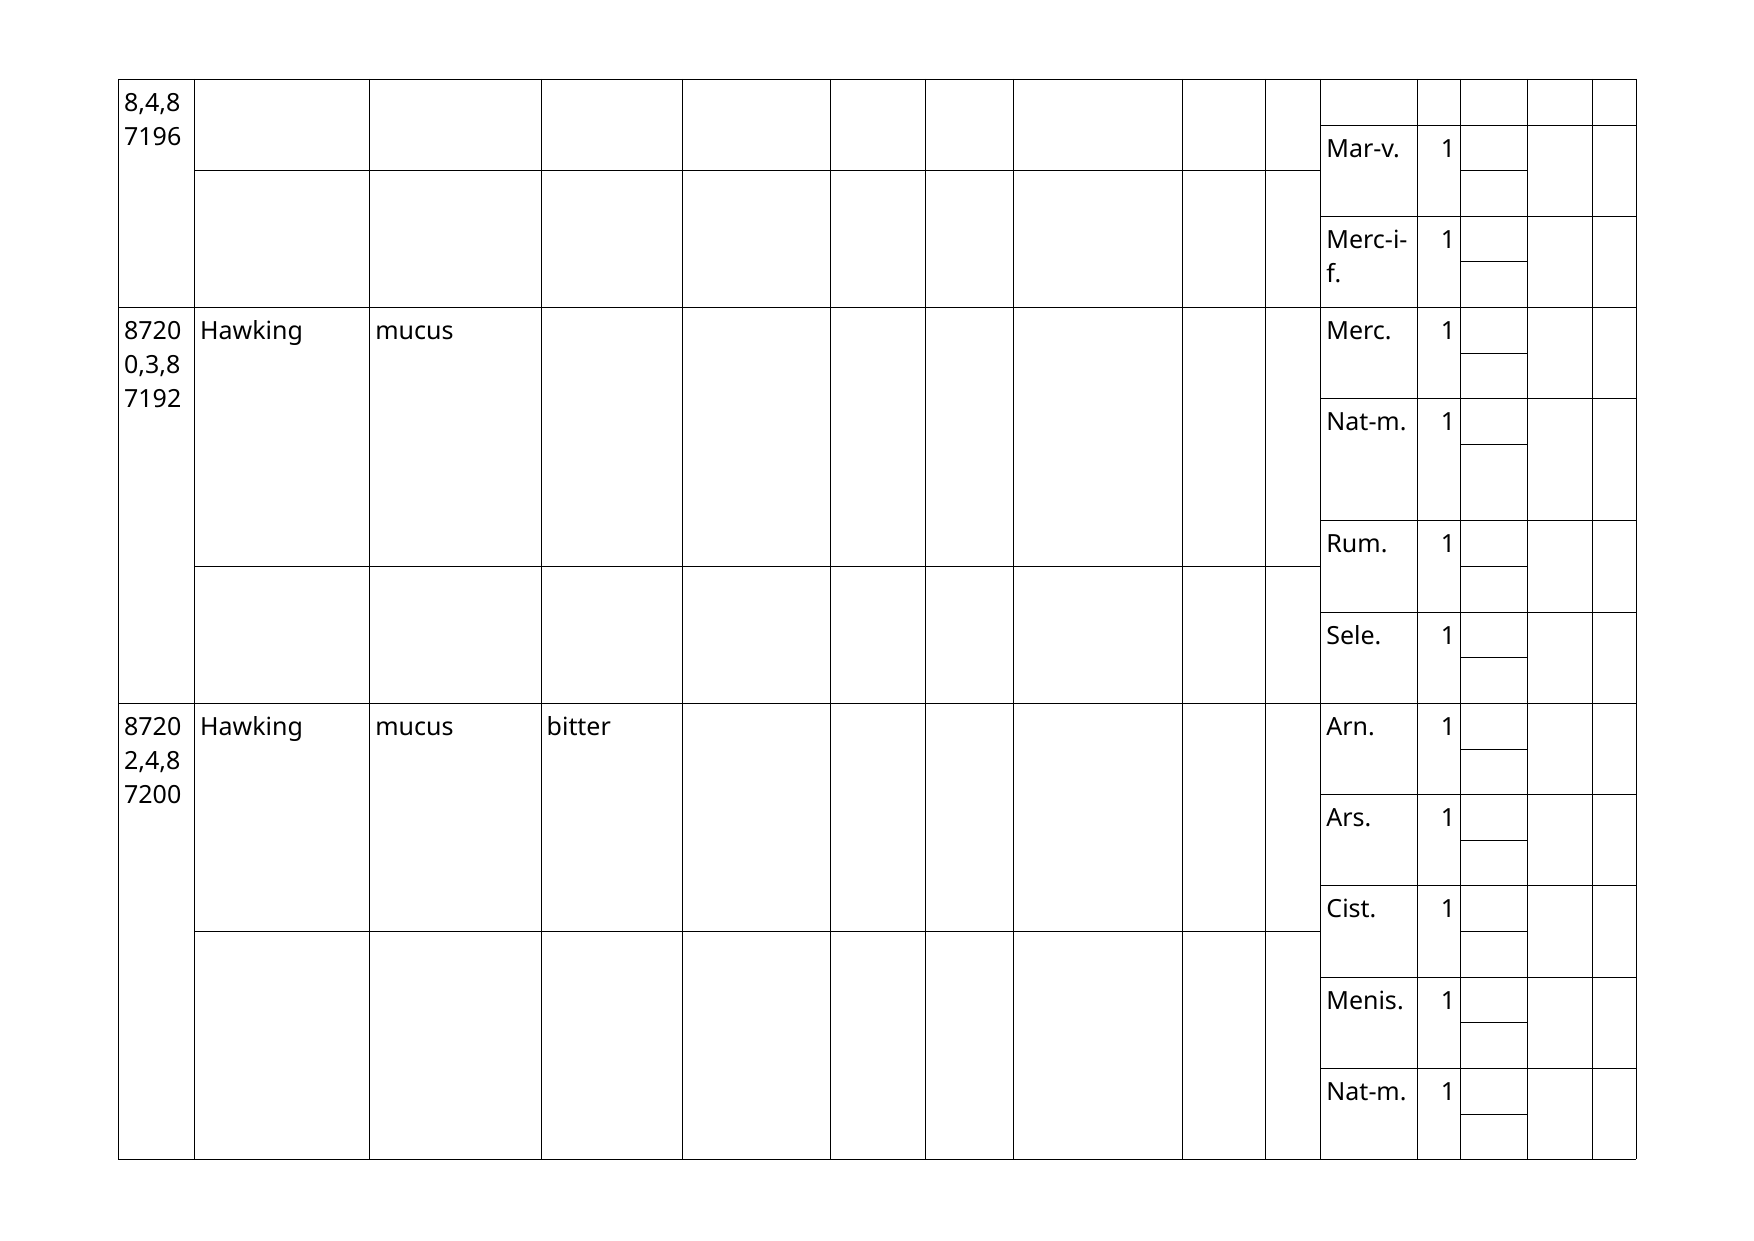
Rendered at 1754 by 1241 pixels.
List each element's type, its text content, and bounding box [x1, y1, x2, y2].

table_cell [1528, 217, 1592, 307]
table_cell Nat-m. [1321, 399, 1417, 520]
table_cell [1528, 399, 1592, 520]
table_cell [1418, 80, 1460, 124]
table_cell [1266, 308, 1320, 566]
table_cell [926, 932, 1013, 1159]
table_cell [1461, 80, 1527, 124]
table_cell [831, 171, 925, 307]
table_cell 87202,4,87200 [119, 704, 194, 1159]
table_cell [1593, 217, 1636, 307]
table_cell 1 [1418, 399, 1460, 520]
table_cell [1528, 80, 1592, 124]
table_cell 1 [1418, 308, 1460, 398]
table_cell [1461, 704, 1527, 748]
table_cell [1593, 308, 1636, 398]
table_cell [1528, 613, 1592, 703]
table_cell [1593, 1069, 1636, 1159]
table_cell [1461, 262, 1527, 307]
table_cell [1266, 567, 1320, 703]
table_cell [1461, 750, 1527, 794]
table_cell [831, 567, 925, 703]
table_cell [1266, 80, 1320, 170]
table_cell [1183, 704, 1265, 931]
table_cell [195, 80, 369, 170]
table_cell 1 [1418, 886, 1460, 977]
table_cell [1461, 1115, 1527, 1159]
table_cell [926, 704, 1013, 931]
table_cell Rum. [1321, 521, 1417, 612]
table_cell [683, 308, 830, 566]
table_cell [1014, 171, 1182, 307]
table_cell [926, 567, 1013, 703]
table_cell [1461, 613, 1527, 657]
table_cell [1593, 126, 1636, 216]
table_cell [370, 171, 541, 307]
table_cell Mar-v. [1321, 126, 1417, 216]
table_cell [683, 80, 830, 170]
table_cell 1 [1418, 1069, 1460, 1159]
table_cell [1593, 886, 1636, 977]
table_cell 1 [1418, 704, 1460, 794]
table_cell 8,4,87196 [119, 80, 194, 307]
table_cell Merc. [1321, 308, 1417, 398]
table_cell [1014, 567, 1182, 703]
table_cell [1461, 308, 1527, 353]
table_cell [370, 80, 541, 170]
table_cell [1321, 80, 1417, 124]
table_cell [1461, 171, 1527, 216]
table_cell [683, 567, 830, 703]
table_cell [1528, 1069, 1592, 1159]
table_cell Arn. [1321, 704, 1417, 794]
table_cell Hawking [195, 308, 369, 566]
table_cell [683, 171, 830, 307]
table_cell 1 [1418, 217, 1460, 307]
table_cell [1014, 704, 1182, 931]
table_cell [831, 80, 925, 170]
table_cell [926, 171, 1013, 307]
table_cell [1461, 399, 1527, 444]
table_cell [1461, 1023, 1527, 1068]
table_cell [195, 932, 369, 1159]
table_cell [542, 80, 682, 170]
table_cell [1183, 171, 1265, 307]
table_cell [195, 567, 369, 703]
table_cell [542, 932, 682, 1159]
table_cell [1183, 80, 1265, 170]
table_cell Nat-m. [1321, 1069, 1417, 1159]
table_cell [1593, 795, 1636, 885]
table_cell [1461, 1069, 1527, 1113]
table_cell [1528, 704, 1592, 794]
table_cell [1266, 704, 1320, 931]
table_cell [370, 932, 541, 1159]
table_cell Menis. [1321, 978, 1417, 1068]
table_cell [195, 171, 369, 307]
table_cell [1593, 704, 1636, 794]
table_cell [1183, 567, 1265, 703]
table_cell [1461, 354, 1527, 398]
table_cell [1461, 795, 1527, 840]
table_cell [1528, 126, 1592, 216]
table_cell [370, 567, 541, 703]
table_cell 1 [1418, 521, 1460, 612]
table_cell [683, 704, 830, 931]
table_cell [1461, 521, 1527, 566]
table_cell [542, 171, 682, 307]
table_cell [683, 932, 830, 1159]
table_cell [1528, 308, 1592, 398]
table_cell [1461, 445, 1527, 520]
table_cell [1593, 399, 1636, 520]
table_cell [1183, 932, 1265, 1159]
table_cell [1014, 80, 1182, 170]
table_cell [1528, 795, 1592, 885]
table_cell [1014, 932, 1182, 1159]
table_cell Merc-i-f. [1321, 217, 1417, 307]
table_cell [1461, 886, 1527, 931]
table_cell [1461, 217, 1527, 261]
table_cell [1183, 308, 1265, 566]
table_cell mucus [370, 704, 541, 931]
table_cell [1461, 126, 1527, 170]
table_cell [1014, 308, 1182, 566]
table_cell bitter [542, 704, 682, 931]
table_cell [1461, 658, 1527, 703]
table_cell [1593, 521, 1636, 612]
table_cell [542, 308, 682, 566]
table_cell 1 [1418, 795, 1460, 885]
table_cell [926, 80, 1013, 170]
table_cell [1528, 978, 1592, 1068]
table_cell [1461, 841, 1527, 885]
table_cell [1593, 613, 1636, 703]
table_cell [831, 932, 925, 1159]
table_cell [831, 308, 925, 566]
table_cell [542, 567, 682, 703]
table_cell Cist. [1321, 886, 1417, 977]
table_cell [831, 704, 925, 931]
table_cell 1 [1418, 978, 1460, 1068]
table_cell 1 [1418, 126, 1460, 216]
table_cell [1528, 886, 1592, 977]
table_cell [1593, 80, 1636, 124]
table_cell Hawking [195, 704, 369, 931]
table_cell [1266, 932, 1320, 1159]
table_cell [1461, 567, 1527, 612]
table_cell 1 [1418, 613, 1460, 703]
table_cell [1266, 171, 1320, 307]
table_cell Ars. [1321, 795, 1417, 885]
table_cell [1528, 521, 1592, 612]
table_cell Sele. [1321, 613, 1417, 703]
table_cell 87200,3,87192 [119, 308, 194, 703]
table_cell mucus [370, 308, 541, 566]
table_cell [1593, 978, 1636, 1068]
table_cell [1461, 978, 1527, 1022]
table_cell [1461, 932, 1527, 977]
table_cell [926, 308, 1013, 566]
